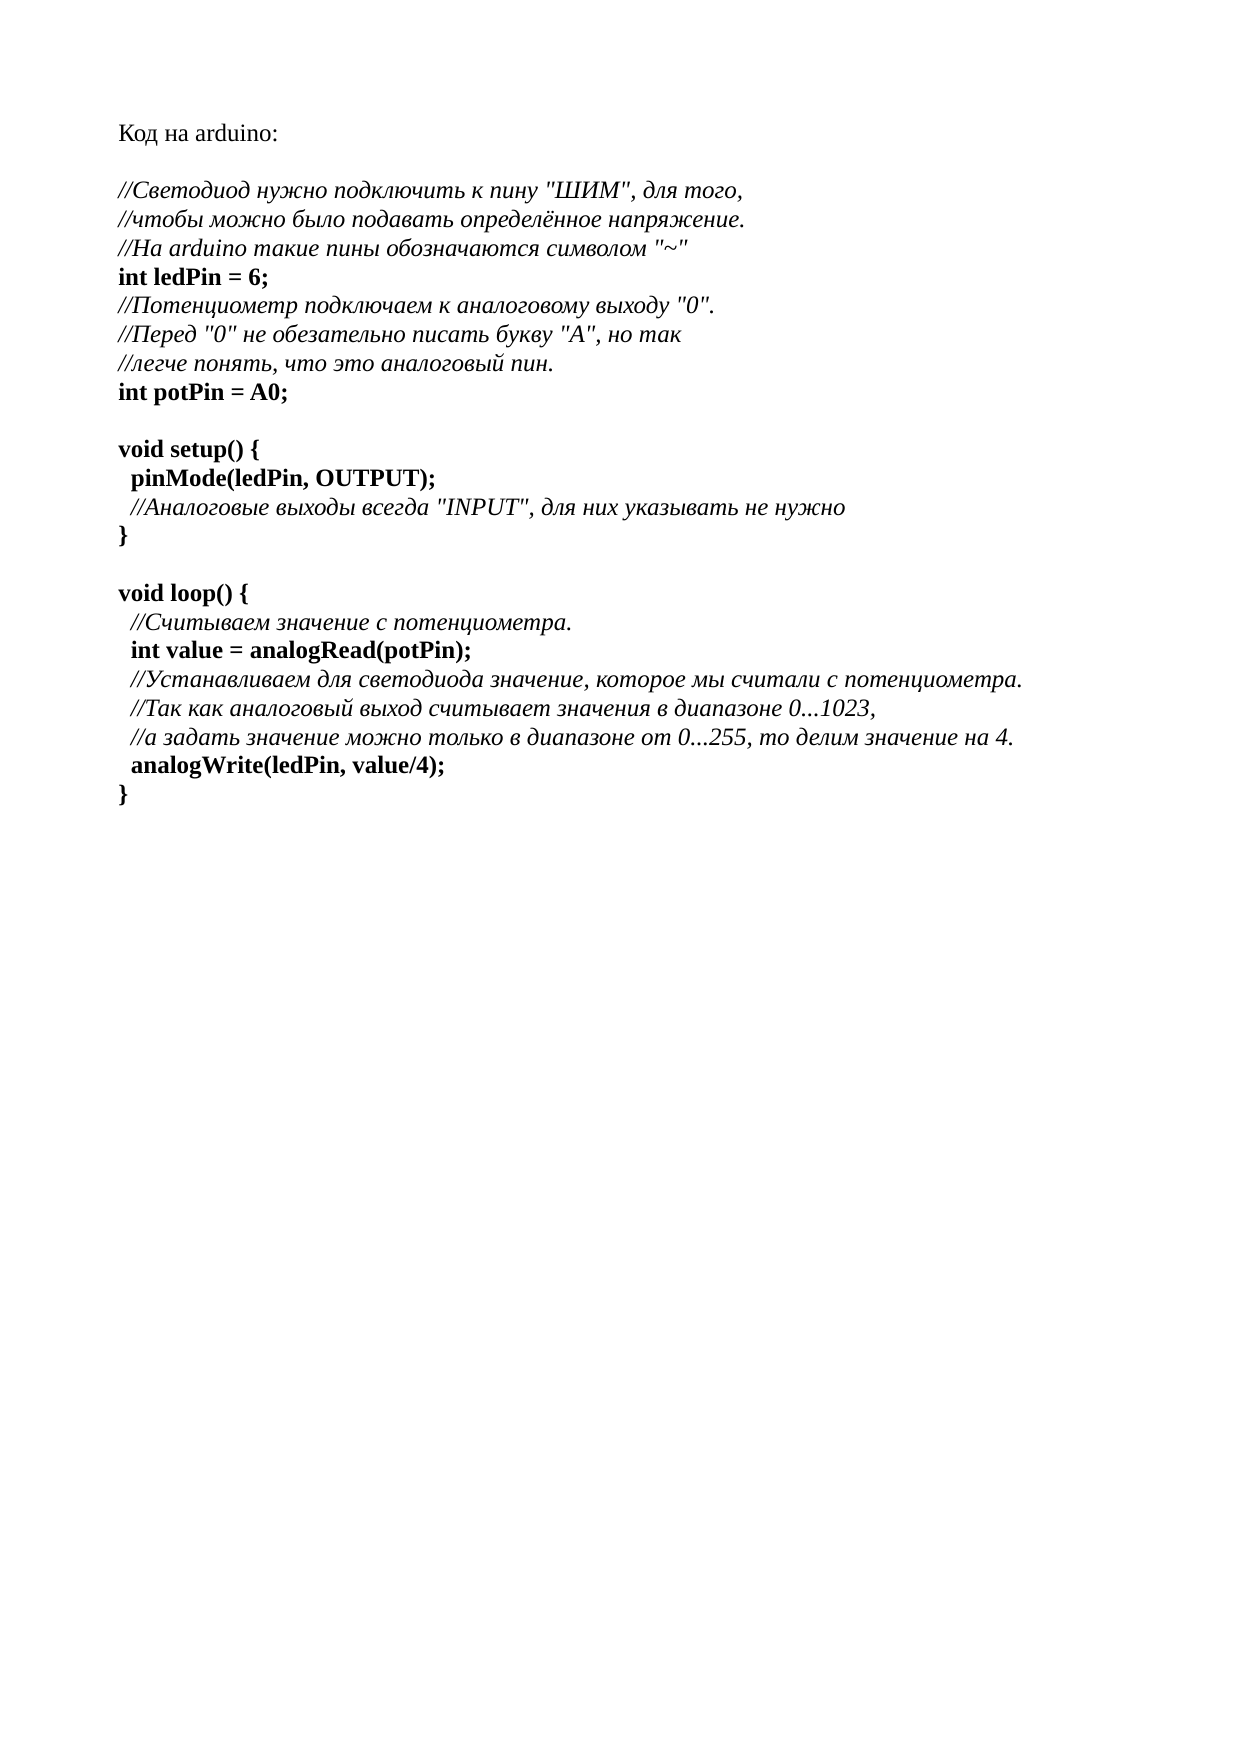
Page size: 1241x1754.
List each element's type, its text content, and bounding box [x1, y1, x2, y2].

text //Так как аналоговый выход считывает значения в диапазоне 0...1023, [118, 693, 1122, 722]
text //а задать значение можно только в диапазоне от 0...255, то делим значение на 4. [118, 722, 1122, 751]
text //Устанавливаем для светодиода значение, которое мы считали с потенциометра. [118, 664, 1122, 693]
text //Светодиод нужно подключить к пину "ШИМ", для того, [118, 176, 1122, 204]
text pinMode(ledPin, OUTPUT); [118, 463, 1122, 492]
text int ledPin = 6; [118, 262, 1122, 291]
text Код на arduino: [118, 118, 1122, 147]
text //легче понять, что это аналоговый пин. [118, 348, 1122, 377]
text int value = analogRead(potPin); [118, 636, 1122, 664]
text analogWrite(ledPin, value/4); [118, 751, 1122, 779]
text } [118, 779, 1122, 808]
text //На arduino такие пины обозначаются символом "~" [118, 233, 1122, 262]
text //Перед "0" не обезательно писать букву "А", но так [118, 319, 1122, 348]
text //Аналоговые выходы всегда "INPUT", для них указывать не нужно [118, 492, 1122, 521]
text int potPin = A0; [118, 377, 1122, 406]
text void loop() { [118, 578, 1122, 607]
text //Считываем значение с потенциометра. [118, 607, 1122, 636]
text //чтобы можно было подавать определённое напряжение. [118, 204, 1122, 233]
text } [118, 521, 1122, 549]
text void setup() { [118, 434, 1122, 463]
text //Потенциометр подключаем к аналоговому выходу "0". [118, 291, 1122, 319]
